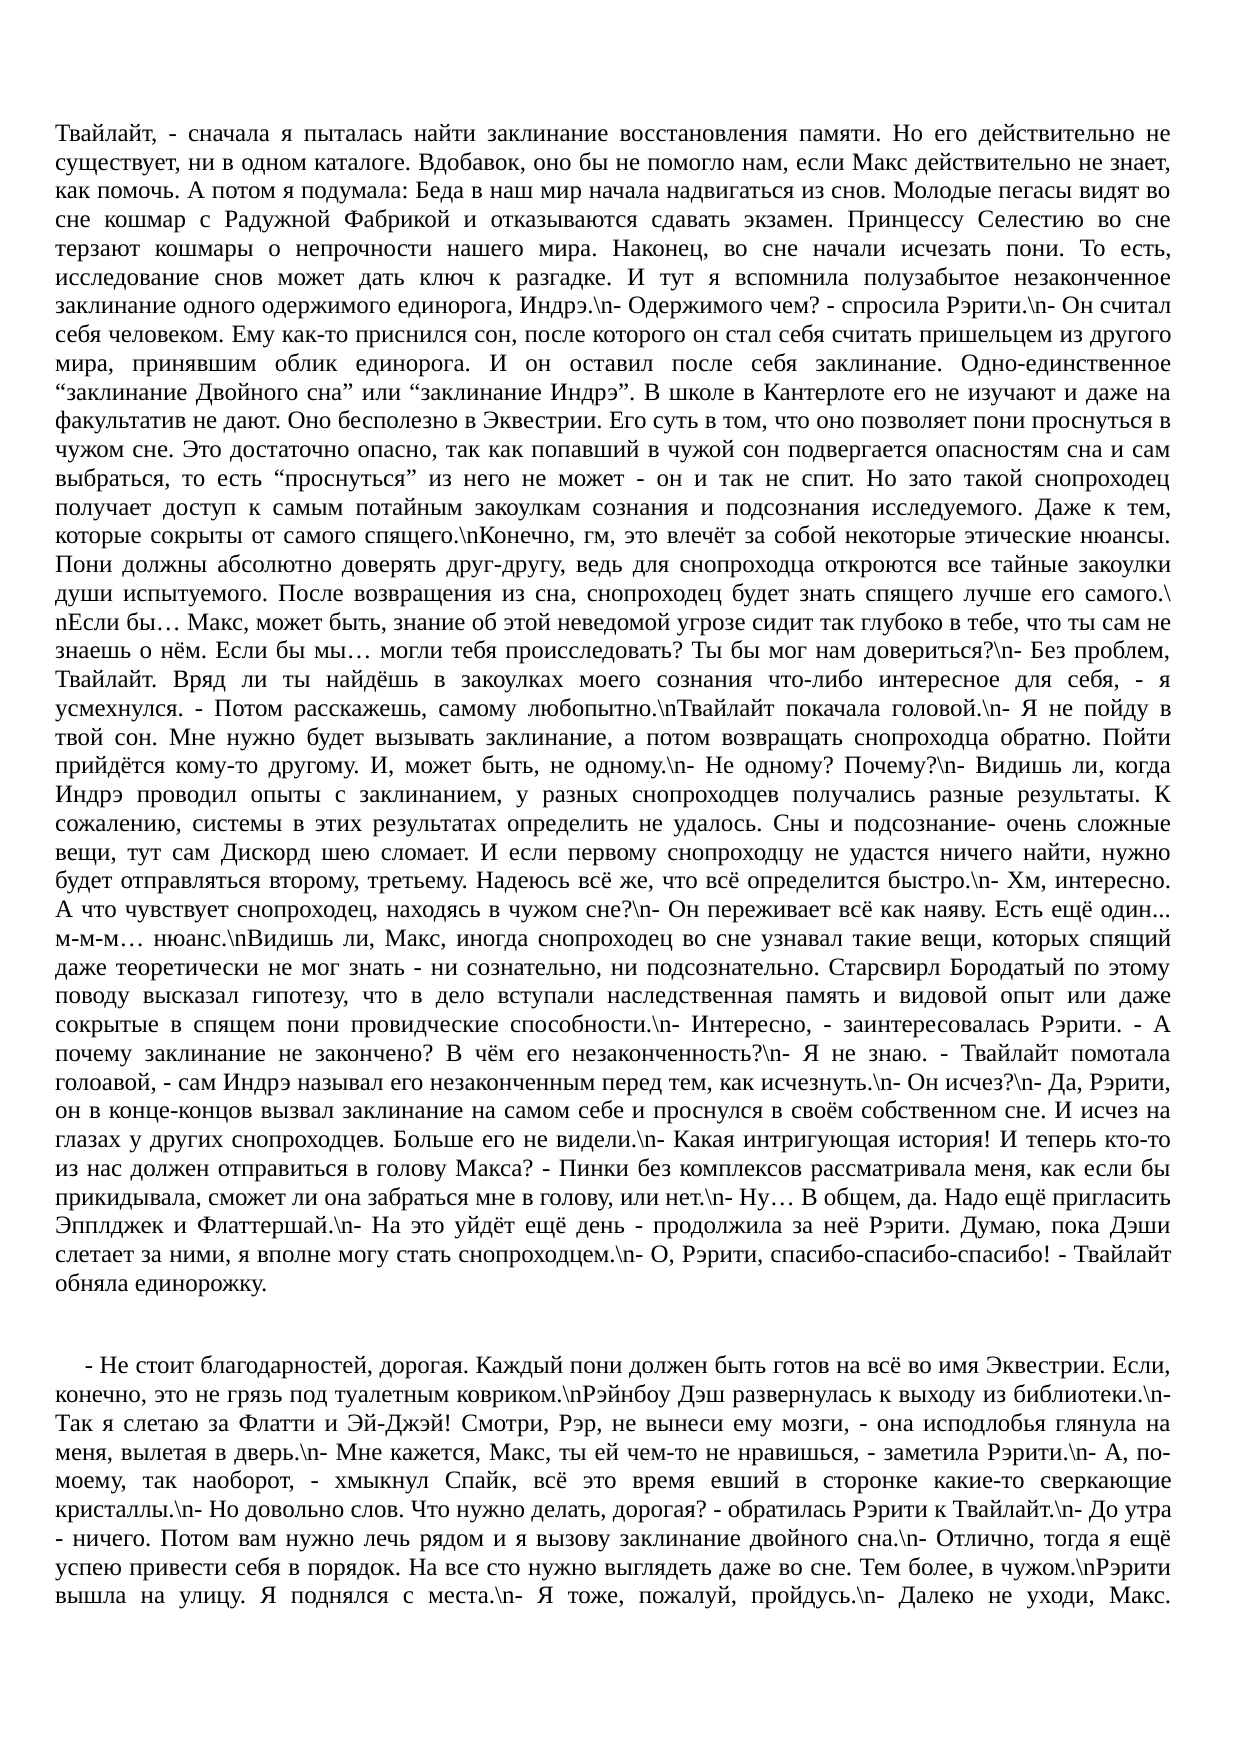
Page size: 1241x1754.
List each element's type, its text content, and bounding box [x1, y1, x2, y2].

text Твайлайт, - сначала я пыталась найти заклинание восстановления памяти. Но его действительно не существует, ни в одном каталоге. Вдобавок, оно бы не помогло нам, если Макс действительно не знает, как помочь. А потом я подумала: Беда в наш мир начала надвигаться из снов. Молодые пегасы видят во сне кошмар с Радужной Фабрикой и отказываются сдавать экзамен. Принцессу Селестию во сне терзают кошмары о непрочности нашего мира. Наконец, во сне начали исчезать пони. То есть, исследование снов может дать ключ к разгадке. И тут я вспомнила полузабытое незаконченное заклинание одного одержимого единорога, Индрэ.\n- Одержимого чем? - спросила Рэрити.\n- Он считал себя человеком. Ему как-то приснился сон, после которого он стал себя считать пришельцем из другого мира, принявшим облик единорога. И он оставил после себя заклинание. Одно-единственное “заклинание Двойного сна” или “заклинание Индрэ”. В школе в Кантерлоте его не изучают и даже на факультатив не дают. Оно бесполезно в Эквестрии. Его суть в том, что оно позволяет пони проснуться в чужом сне. Это достаточно опасно, так как попавший в чужой сон подвергается опасностям сна и сам выбраться, то есть “проснуться” из него не может - он и так не спит. Но зато такой снопроходец получает доступ к самым потайным закоулкам сознания и подсознания исследуемого. Даже к тем, которые сокрыты от самого спящего.\nКонечно, гм, это влечёт за собой некоторые этические нюансы. Пони должны абсолютно доверять друг-другу, ведь для снопроходца откроются все тайные закоулки души испытуемого. После возвращения из сна, снопроходец будет знать спящего лучше его самого.\nЕсли бы… Макс, может быть, знание об этой неведомой угрозе сидит так глубоко в тебе, что ты сам не знаешь о нём. Если бы мы… могли тебя происследовать? Ты бы мог нам довериться?\n- Без проблем, Твайлайт. Вряд ли ты найдёшь в закоулках моего сознания что-либо интересное для себя, - я усмехнулся. - Потом расскажешь, самому любопытно.\nТвайлайт покачала головой.\n- Я не пойду в твой сон. Мне нужно будет вызывать заклинание, а потом возвращать снопроходца обратно. Пойти прийдётся кому-то другому. И, может быть, не одному.\n- Не одному? Почему?\n- Видишь ли, когда Индрэ проводил опыты с заклинанием, у разных снопроходцев получались разные результаты. К сожалению, системы в этих результатах определить не удалось. Сны и подсознание- очень сложные вещи, тут сам Дискорд шею сломает. И если первому снопроходцу не удастся ничего найти, нужно будет отправляться второму, третьему. Надеюсь всё же, что всё определится быстро.\n- Хм, интересно. А что чувствует снопроходец, находясь в чужом сне?\n- Он переживает всё как наяву. Есть ещё один... м-м-м… нюанс.\nВидишь ли, Макс, иногда снопроходец во сне узнавал такие вещи, которых спящий даже теоретически не мог знать - ни сознательно, ни подсознательно. Старсвирл Бородатый по этому поводу высказал гипотезу, что в дело вступали наследственная память и видовой опыт или даже сокрытые в спящем пони провидческие способности.\n- Интересно, - заинтересовалась Рэрити. - А почему заклинание не закончено? В чём его незаконченность?\n- Я не знаю. - Твайлайт помотала голоавой, - сам Индрэ называл его незаконченным перед тем, как исчезнуть.\n- Он исчез?\n- Да, Рэрити, он в конце-концов вызвал заклинание на самом себе и проснулся в своём собственном сне. И исчез на глазах у других снопроходцев. Больше его не видели.\n- Какая интригующая история! И теперь кто-то из нас должен отправиться в голову Макса? - Пинки без комплексов рассматривала меня, как если бы прикидывала, сможет ли она забраться мне в голову, или нет.\n- Ну… В общем, да. Надо ещё пригласить Эпплджек и Флаттершай.\n- На это уйдёт ещё день - продолжила за неё Рэрити. Думаю, пока Дэши слетает за ними, я вполне могу стать снопроходцем.\n- О, Рэрити, спасибо-спасибо-спасибо! - Твайлайт обняла единорожку. [55, 118, 1172, 1297]
text - Не стоит благодарностей, дорогая. Каждый пони должен быть готов на всё во имя Эквестрии. Если, конечно, это не грязь под туалетным ковриком.\nРэйнбоу Дэш развернулась к выходу из библиотеки.\n- Так я слетаю за Флатти и Эй-Джэй! Смотри, Рэр, не вынеси ему мозги, - она исподлобья глянула на меня, вылетая в дверь.\n- Мне кажется, Макс, ты ей чем-то не нравишься, - заметила Рэрити.\n- А, по-моему, так наоборот, - хмыкнул Спайк, всё это время евший в сторонке какие-то сверкающие кристаллы.\n- Но довольно слов. Что нужно делать, дорогая? - обратилась Рэрити к Твайлайт.\n- До утра - ничего. Потом вам нужно лечь рядом и я вызову заклинание двойного сна.\n- Отлично, тогда я ещё успею привести себя в порядок. На все сто нужно выглядеть даже во сне. Тем более, в чужом.\nРэрити вышла на улицу. Я поднялся с места.\n- Я тоже, пожалуй, пройдусь.\n- Далеко не уходи, Макс. [55, 1351, 1172, 1609]
